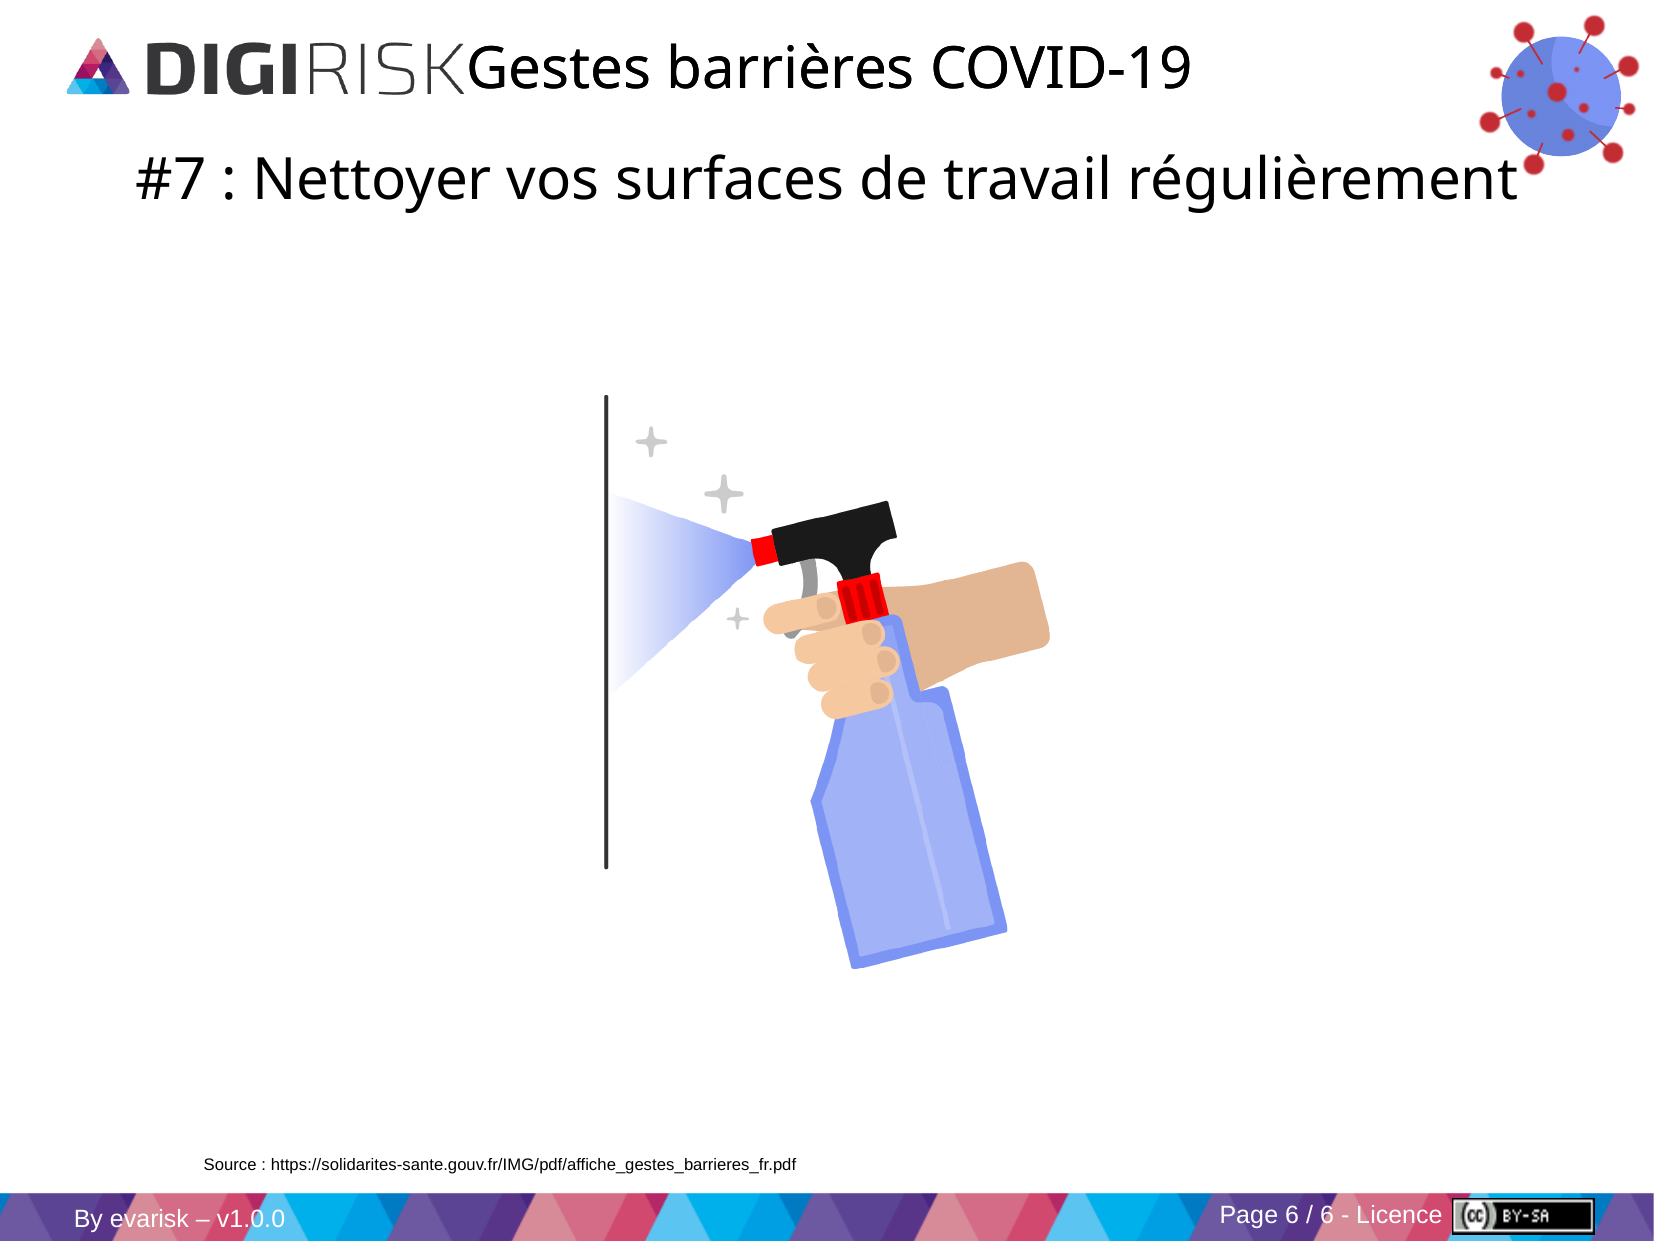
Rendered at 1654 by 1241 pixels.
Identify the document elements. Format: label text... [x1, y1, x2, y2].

text_box Source : https://solidarites-sante.gouv.fr/IMG/pdf/affiche_gestes_barrieres_fr.pdf [188, 1147, 957, 1182]
picture [64, 35, 395, 95]
title #7 : Nettoyer vos surfaces de travail régulièrement [64, 136, 1589, 218]
picture [604, 395, 1050, 969]
picture [1470, 6, 1648, 184]
title Gestes barrières COVID-19 [395, 24, 1264, 107]
picture [0, 1175, 1654, 1241]
